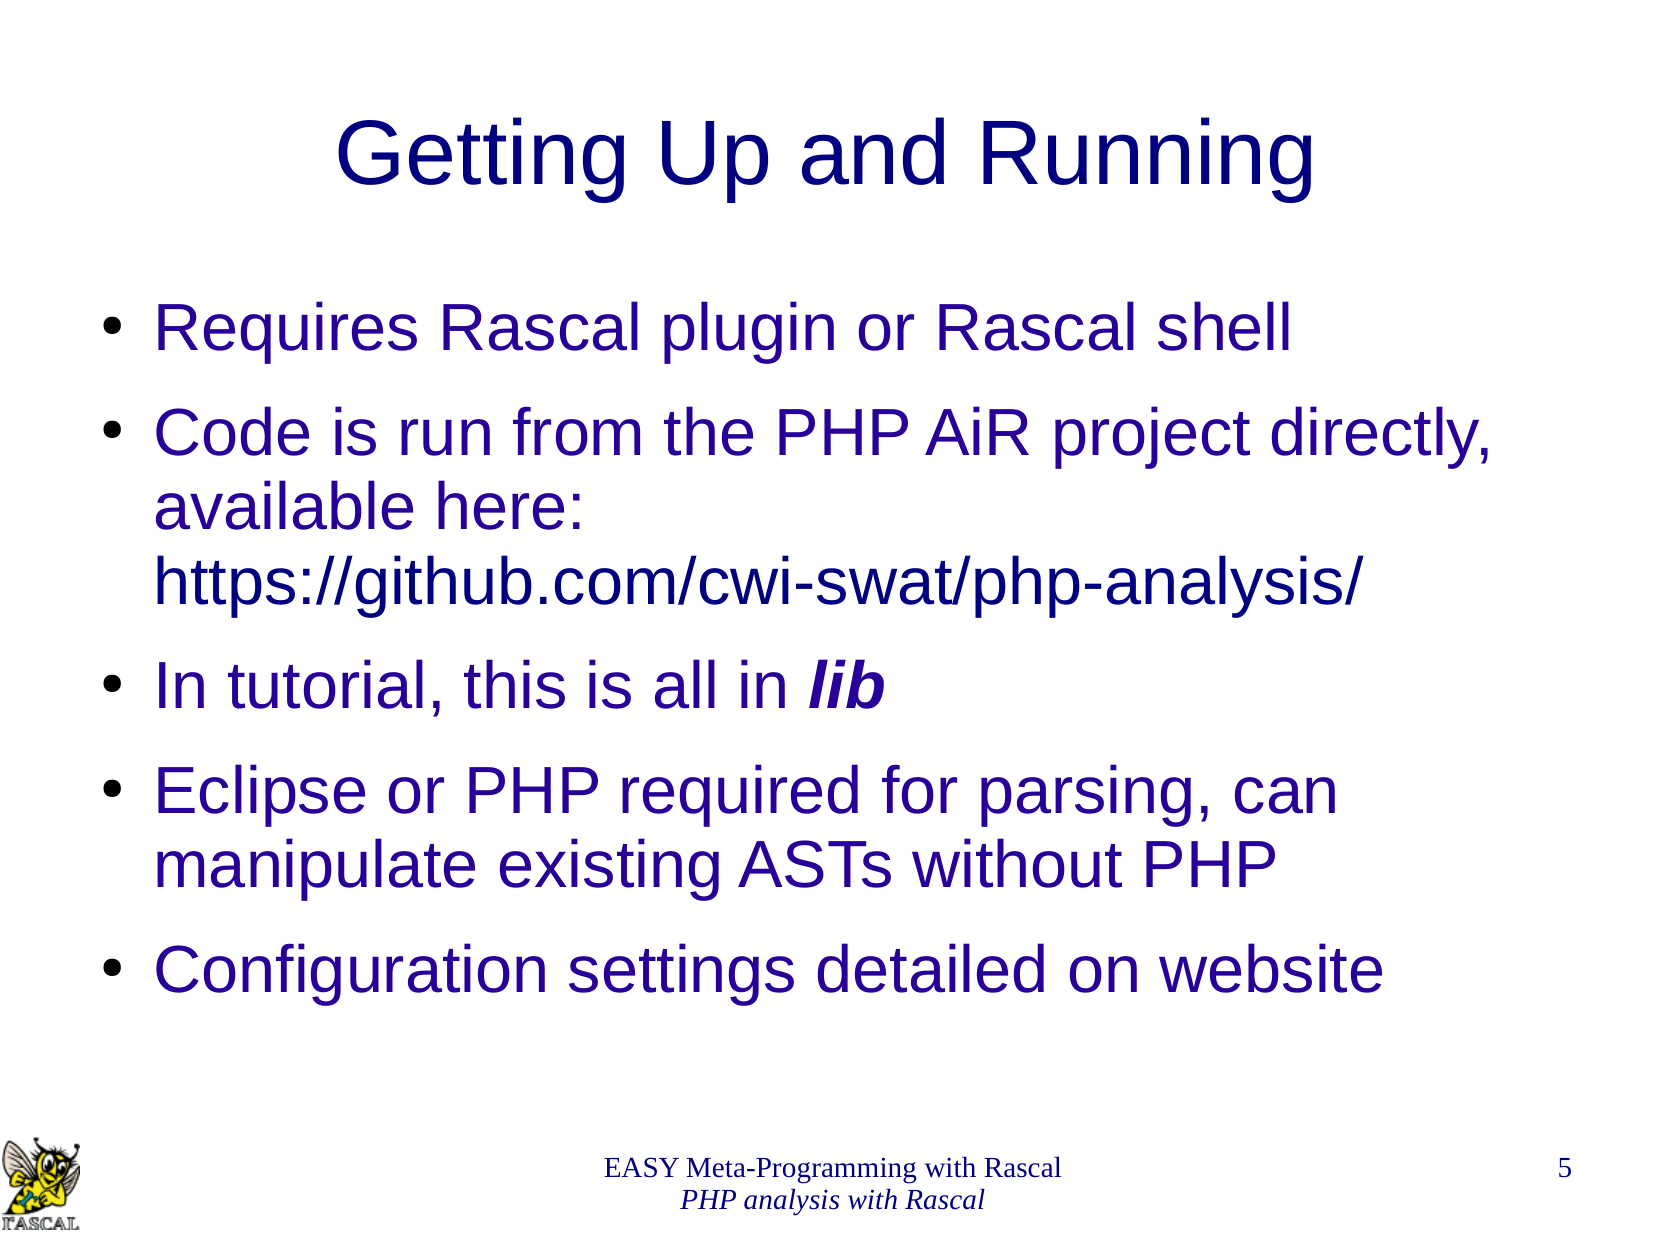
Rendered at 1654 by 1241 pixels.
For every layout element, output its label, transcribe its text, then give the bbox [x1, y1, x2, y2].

list Requires Rascal plugin or Rascal shell Code is run from the PHP AiR project directly, available here: https://github.com/cwi-swat/php-analysis/ In tutorial, this is all in lib Eclipse or PHP required for parsing, can manipulate existing ASTs without PHP Configuration settings detailed on website [82, 290, 1571, 1010]
title Getting Up and Running [82, 49, 1571, 257]
picture [1, 1137, 80, 1230]
